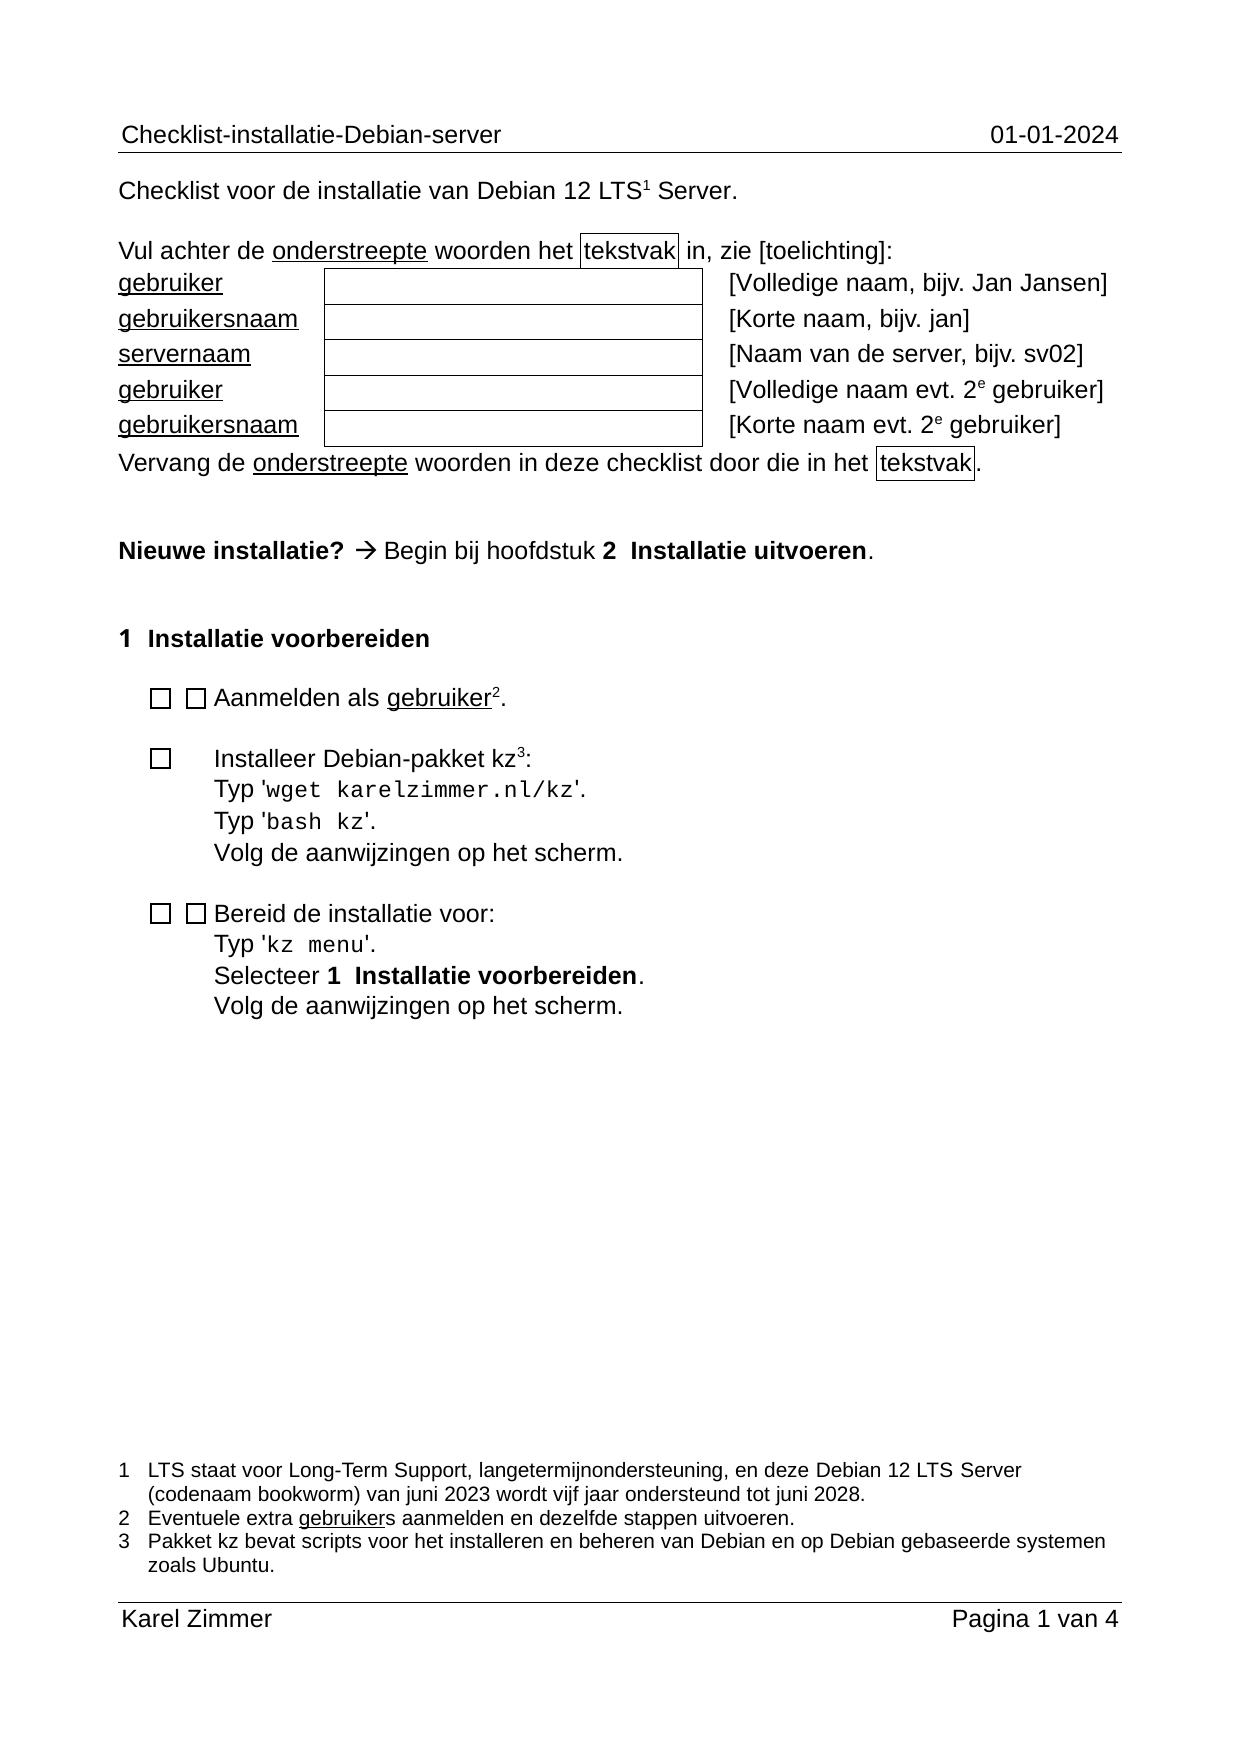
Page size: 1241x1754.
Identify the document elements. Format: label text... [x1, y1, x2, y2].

table_cell [142, 868, 177, 898]
table_cell [142, 838, 177, 868]
table_cell [213, 713, 1122, 744]
table_header Aanmelden als gebruiker. [213, 683, 1122, 713]
table_cell [177, 774, 213, 806]
text Nieuwe installatie?  Begin bij hoofdstuk 2 Installatie uitvoeren. [118, 537, 1122, 565]
table_cell [118, 898, 142, 929]
table_cell Typ 'bash kz'. [213, 806, 1122, 838]
text GEBRUIKER [118, 268, 324, 304]
text Vul achter de ONDERSTREEPTE woorden het [118, 233, 580, 268]
text Checklist voor de installatie van Debian 12 LTS Server. [118, 177, 1122, 205]
table_cell Bereid de installatie voor: [213, 898, 1122, 929]
table_cell [142, 991, 177, 1021]
table_cell [142, 774, 177, 806]
table_cell [142, 961, 177, 991]
text [Volledige naam evt. 2e gebruiker] [703, 375, 1122, 410]
table_cell [142, 806, 177, 838]
table_cell [118, 744, 142, 774]
table_cell [118, 713, 142, 744]
text gebruikersnaam [118, 304, 324, 339]
text . [975, 446, 1122, 481]
table_cell Installeer Debian-pakket kz: [213, 744, 1122, 774]
table_cell [213, 868, 1122, 898]
table_cell [118, 991, 142, 1021]
table_cell [118, 929, 142, 961]
table_cell Volg de aanwijzingen op het scherm. [213, 838, 1122, 868]
table_cell Typ 'wget karelzimmer.nl/kz'. [213, 774, 1122, 806]
table_cell [142, 713, 177, 744]
text tekstvak [581, 234, 678, 268]
text [Korte naam, bijv. jan] [703, 304, 1122, 339]
table_cell [118, 774, 142, 806]
table_cell [177, 961, 213, 991]
table_cell [177, 713, 213, 744]
text GEBRUIKERSNaaM [118, 410, 324, 446]
table_header [142, 683, 177, 713]
table_cell [142, 898, 177, 929]
text [Korte naam evt. 2e gebruiker] [703, 410, 1122, 446]
table_cell Typ 'kz menu'. [213, 929, 1122, 961]
text tekstvak [877, 447, 974, 480]
table_cell [177, 991, 213, 1021]
text [Naam van de server, bijv. sv02] [703, 339, 1122, 375]
table_cell [177, 929, 213, 961]
table_cell [118, 838, 142, 868]
text serverNAAM [118, 339, 324, 375]
table_cell [177, 806, 213, 838]
table_cell Volg de aanwijzingen op het scherm. [213, 991, 1122, 1021]
table_cell [142, 929, 177, 961]
table_header [177, 683, 213, 713]
table_cell [118, 961, 142, 991]
table_cell [177, 898, 213, 929]
table_cell [118, 806, 142, 838]
text Vervang de ONDERSTREEPTE woorden in deze checklist door die in het [118, 446, 876, 481]
text GEBRUIKER [118, 375, 324, 410]
table_header [118, 683, 142, 713]
text in, zie [toelichting]: [679, 233, 1122, 268]
text LTS staat voor Long-Term Support, langetermijnondersteuning, en deze Debian 12 LTS Server (codenaam bookworm) van juni 2023 wordt vijf jaar ondersteund tot juni 2028. [118, 1454, 1122, 1506]
list Installatie voorbereiden [118, 621, 1122, 655]
table_cell [142, 744, 177, 774]
table_cell [177, 838, 213, 868]
table_cell [118, 868, 142, 898]
text [Volledige naam, bijv. Jan Jansen] [703, 268, 1122, 304]
table_cell [177, 744, 213, 774]
table_cell Selecteer 1 Installatie voorbereiden. [213, 961, 1122, 991]
table_cell [177, 868, 213, 898]
